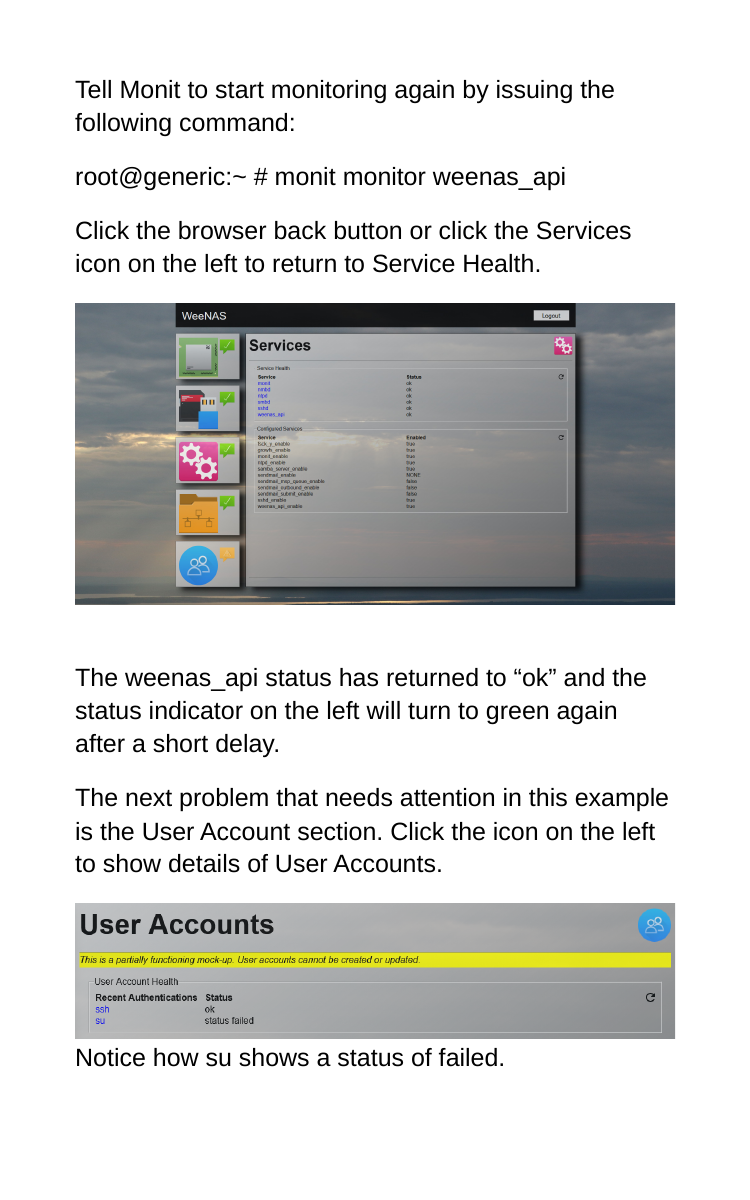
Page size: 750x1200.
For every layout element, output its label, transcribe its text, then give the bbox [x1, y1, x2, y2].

text Click the browser back button or click the Services icon on the left to return to Service Health. [75, 216, 675, 278]
picture [75, 903, 675, 1039]
text root@generic:~ # monit monitor weenas_api [75, 162, 675, 191]
text The weenas_api status has returned to “ok” and the status indicator on the left will turn to green again after a short delay. [75, 663, 675, 758]
picture [75, 303, 675, 605]
text Notice how su shows a status of failed. [75, 1039, 675, 1072]
text Tell Monit to start monitoring again by issuing the following command: [75, 75, 675, 137]
text The next problem that needs attention in this example is the User Account section. Click the icon on the left to show details of User Accounts. [75, 783, 675, 878]
